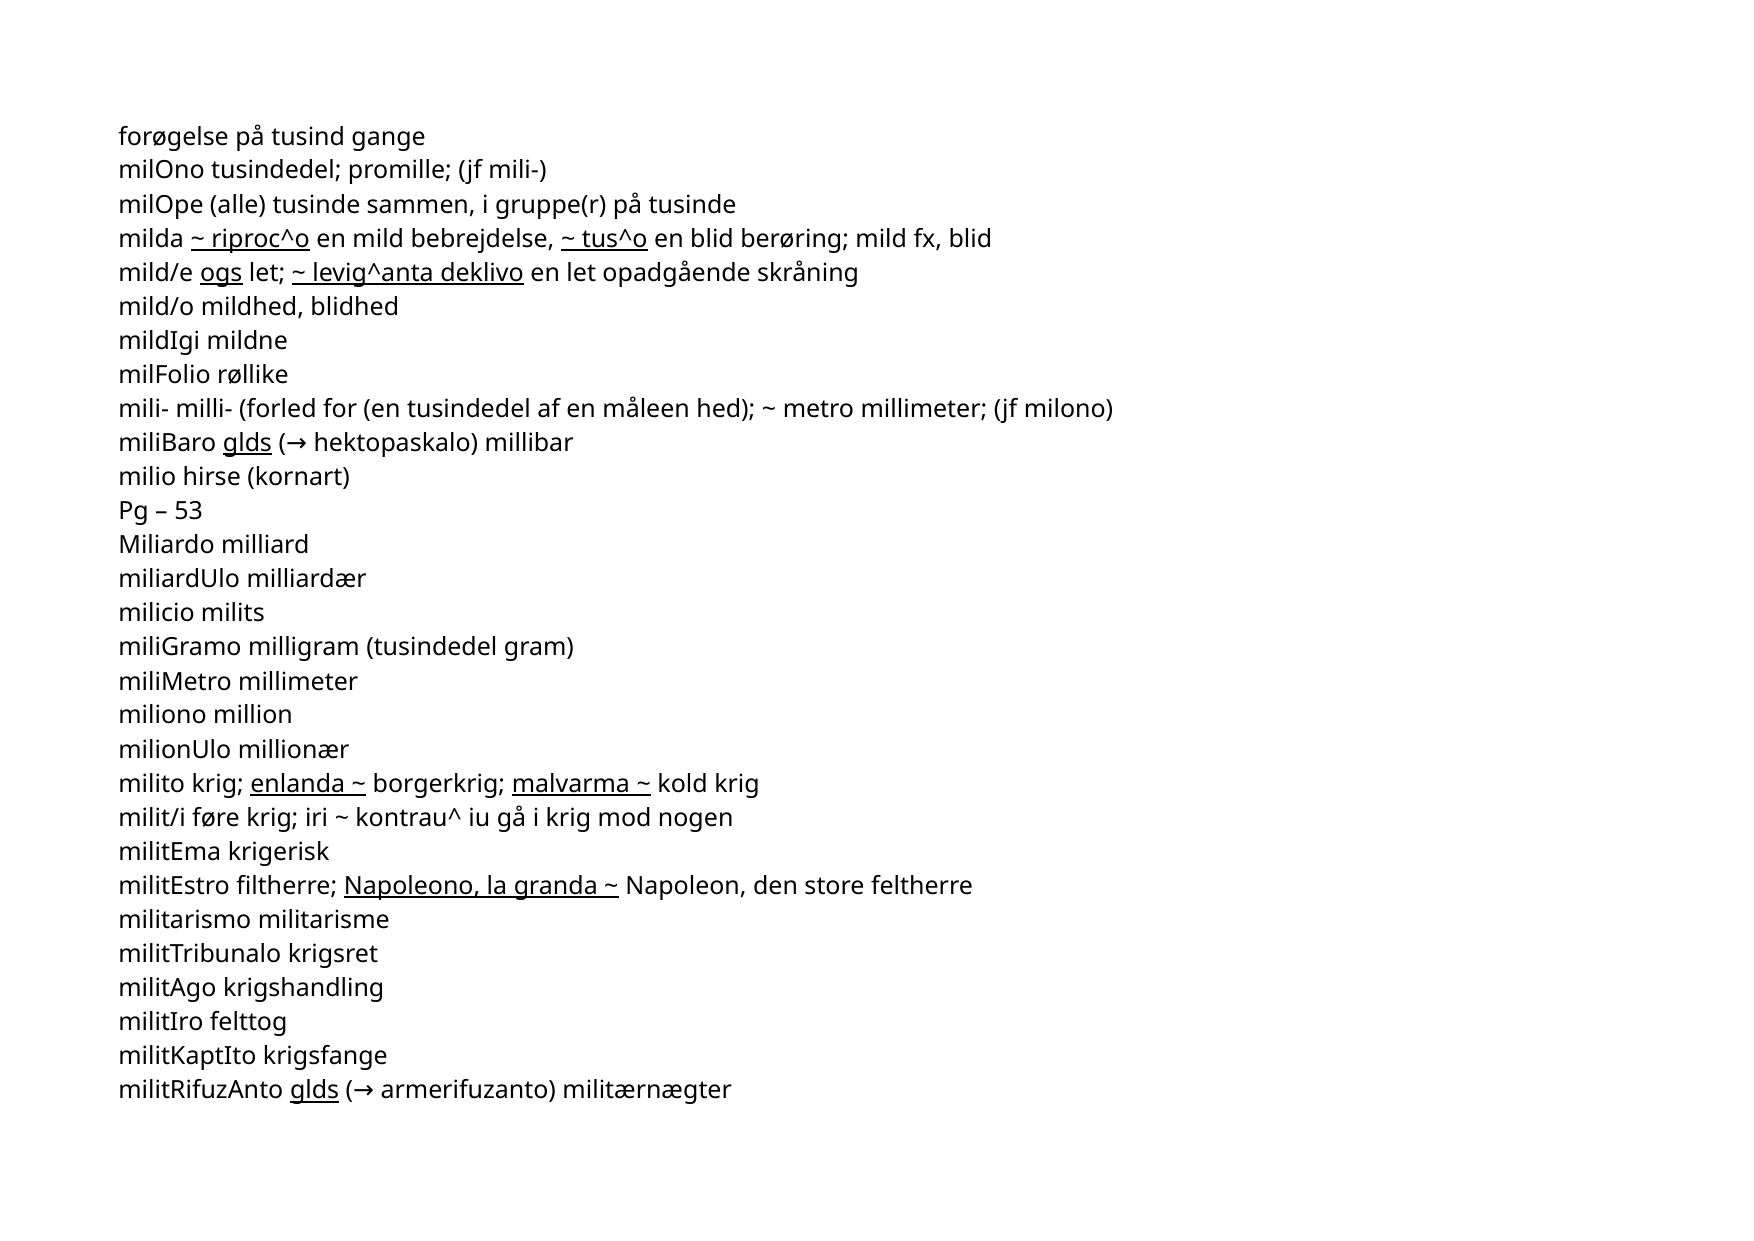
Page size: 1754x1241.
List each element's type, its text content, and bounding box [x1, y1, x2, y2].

text miliardUlo milliardær [118, 561, 1636, 595]
text militarismo militarisme [118, 902, 1636, 936]
text milito krig; enlanda ~ borgerkrig; malvarma ~ kold krig [118, 765, 1636, 799]
text mildIgi mildne [118, 322, 1636, 357]
text milit/i føre krig; iri ~ kontrau^ iu gå i krig mod nogen [118, 799, 1636, 833]
text militIro felttog [118, 1004, 1636, 1038]
text milicio milits [118, 595, 1636, 629]
text militKaptIto krigsfange [118, 1038, 1636, 1072]
text militRifuzAnto glds (→ armerifuzanto) militærnægter [118, 1072, 1636, 1106]
text miliBaro glds (→ hektopaskalo) millibar [118, 425, 1636, 459]
text milFolio røllike [118, 357, 1636, 391]
text mili- milli- (forled for (en tusindedel af en måleen hed); ~ metro millimeter; (jf milono) [118, 391, 1636, 425]
text militEstro filtherre; Napoleono, la granda ~ Napoleon, den store feltherre [118, 867, 1636, 902]
text militAgo krigshandling [118, 970, 1636, 1004]
text milOpe (alle) tusinde sammen, i gruppe(r) på tusinde [118, 186, 1636, 220]
text Miliardo milliard [118, 527, 1636, 561]
text miliMetro millimeter [118, 663, 1636, 697]
text miliGramo milligram (tusindedel gram) [118, 629, 1636, 663]
text milionUlo millionær [118, 731, 1636, 765]
text mild/e ogs let; ~ levig^anta deklivo en let opadgående skråning [118, 254, 1636, 288]
text mild/o mildhed, blidhed [118, 288, 1636, 322]
text militEma krigerisk [118, 833, 1636, 867]
text milda ~ riproc^o en mild bebrejdelse, ~ tus^o en blid berøring; mild fx, blid [118, 220, 1636, 254]
text militTribunalo krigsret [118, 936, 1636, 970]
text miliono million [118, 697, 1636, 731]
text forøgelse på tusind gange [118, 118, 1636, 152]
text Pg – 53 [118, 493, 1636, 527]
text milio hirse (kornart) [118, 459, 1636, 493]
text milOno tusindedel; promille; (jf mili-) [118, 152, 1636, 186]
